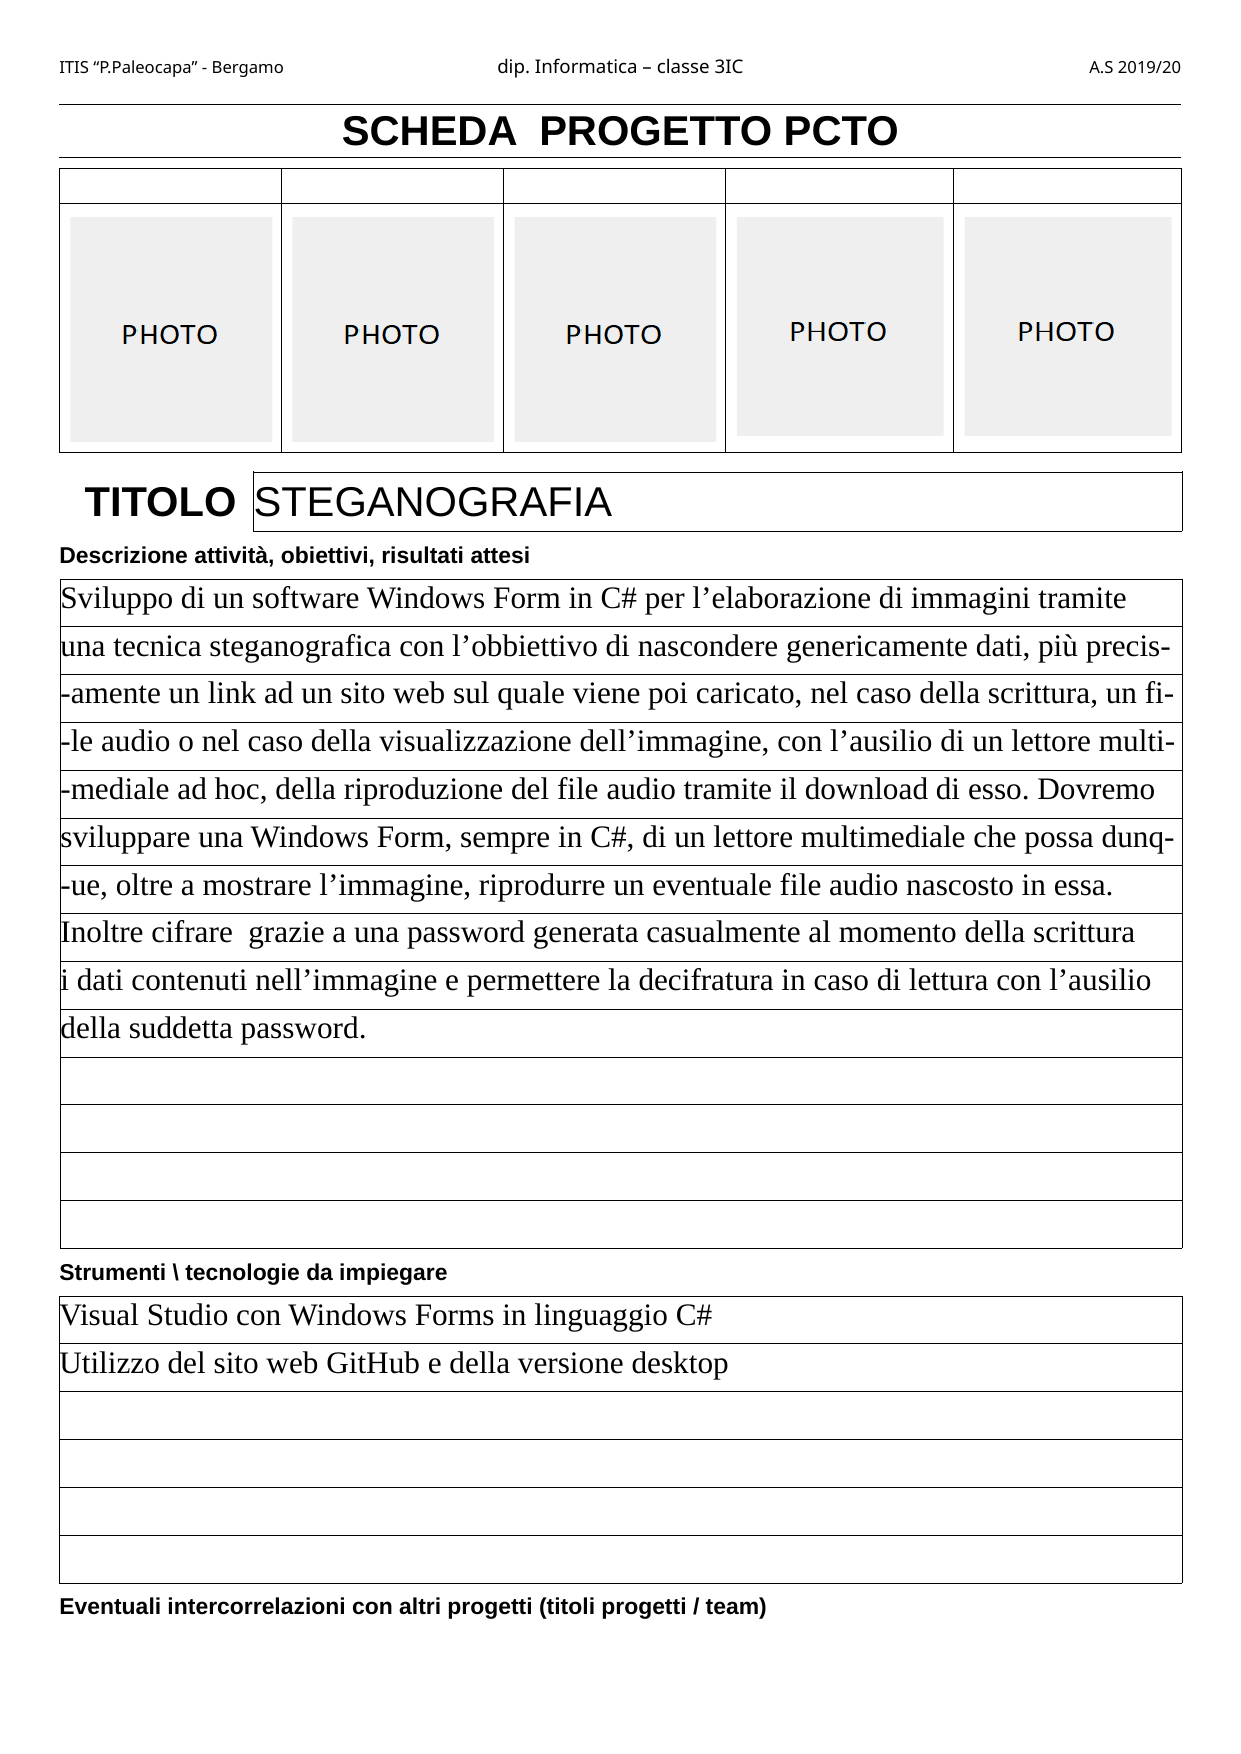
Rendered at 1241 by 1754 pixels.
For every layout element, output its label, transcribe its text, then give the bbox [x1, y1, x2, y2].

table_header [954, 169, 1181, 203]
table_header Sviluppo di un software Windows Form in C# per l’elaborazione di immagini tramite [61, 580, 1182, 626]
table_header [504, 169, 725, 203]
table_cell i dati contenuti nell’immagine e permettere la decifratura in caso di lettura con l’ausilio [61, 962, 1182, 1009]
table_cell sviluppare una Windows Form, sempre in C#, di un lettore multimediale che possa dunq- [61, 819, 1182, 865]
table_cell -ue, oltre a mostrare l’immagine, riprodurre un eventuale file audio nascosto in essa. [61, 866, 1182, 913]
table_cell [60, 204, 281, 452]
table_cell [726, 204, 953, 452]
table_cell [60, 1440, 1182, 1487]
table_cell Utilizzo del sito web GitHub e della versione desktop [60, 1344, 1182, 1391]
table_header [60, 169, 281, 203]
table_cell [60, 1488, 1182, 1534]
table_cell [61, 1153, 1182, 1200]
table_cell [504, 204, 725, 452]
table_header Visual Studio con Windows Forms in linguaggio C# [60, 1297, 1182, 1343]
text Strumenti \ tecnologie da impiegare [59, 1259, 1181, 1285]
table_cell -mediale ad hoc, della riproduzione del file audio tramite il download di esso. Dovremo [61, 771, 1182, 817]
table_cell [61, 1201, 1182, 1248]
table_cell [60, 1392, 1182, 1439]
table_cell -amente un link ad un sito web sul quale viene poi caricato, nel caso della scrittura, un fi- [61, 675, 1182, 722]
table_header [282, 169, 503, 203]
table_header STEGANOGRAFIA [254, 473, 1182, 531]
text Eventuali intercorrelazioni con altri progetti (titoli progetti / team) [59, 1593, 1181, 1620]
table_cell [282, 204, 503, 452]
table_cell [61, 1058, 1182, 1104]
table_cell [61, 1105, 1182, 1152]
text SCHEDA PROGETTO PCTO [59, 105, 1181, 157]
table_cell Inoltre cifrare grazie a una password generata casualmente al momento della scrittura [61, 914, 1182, 961]
table_cell [954, 204, 1181, 452]
table_cell -le audio o nel caso della visualizzazione dell’immagine, con l’ausilio di un lettore multi- [61, 723, 1182, 770]
table_cell [60, 1536, 1182, 1582]
table_cell della suddetta password. [61, 1010, 1182, 1057]
table_header TITOLO [72, 471, 253, 531]
text Descrizione attività, obiettivi, risultati attesi [59, 542, 1181, 568]
table_cell una tecnica steganografica con l’obbiettivo di nascondere genericamente dati, più precis- [61, 627, 1182, 674]
table_header [726, 169, 953, 203]
